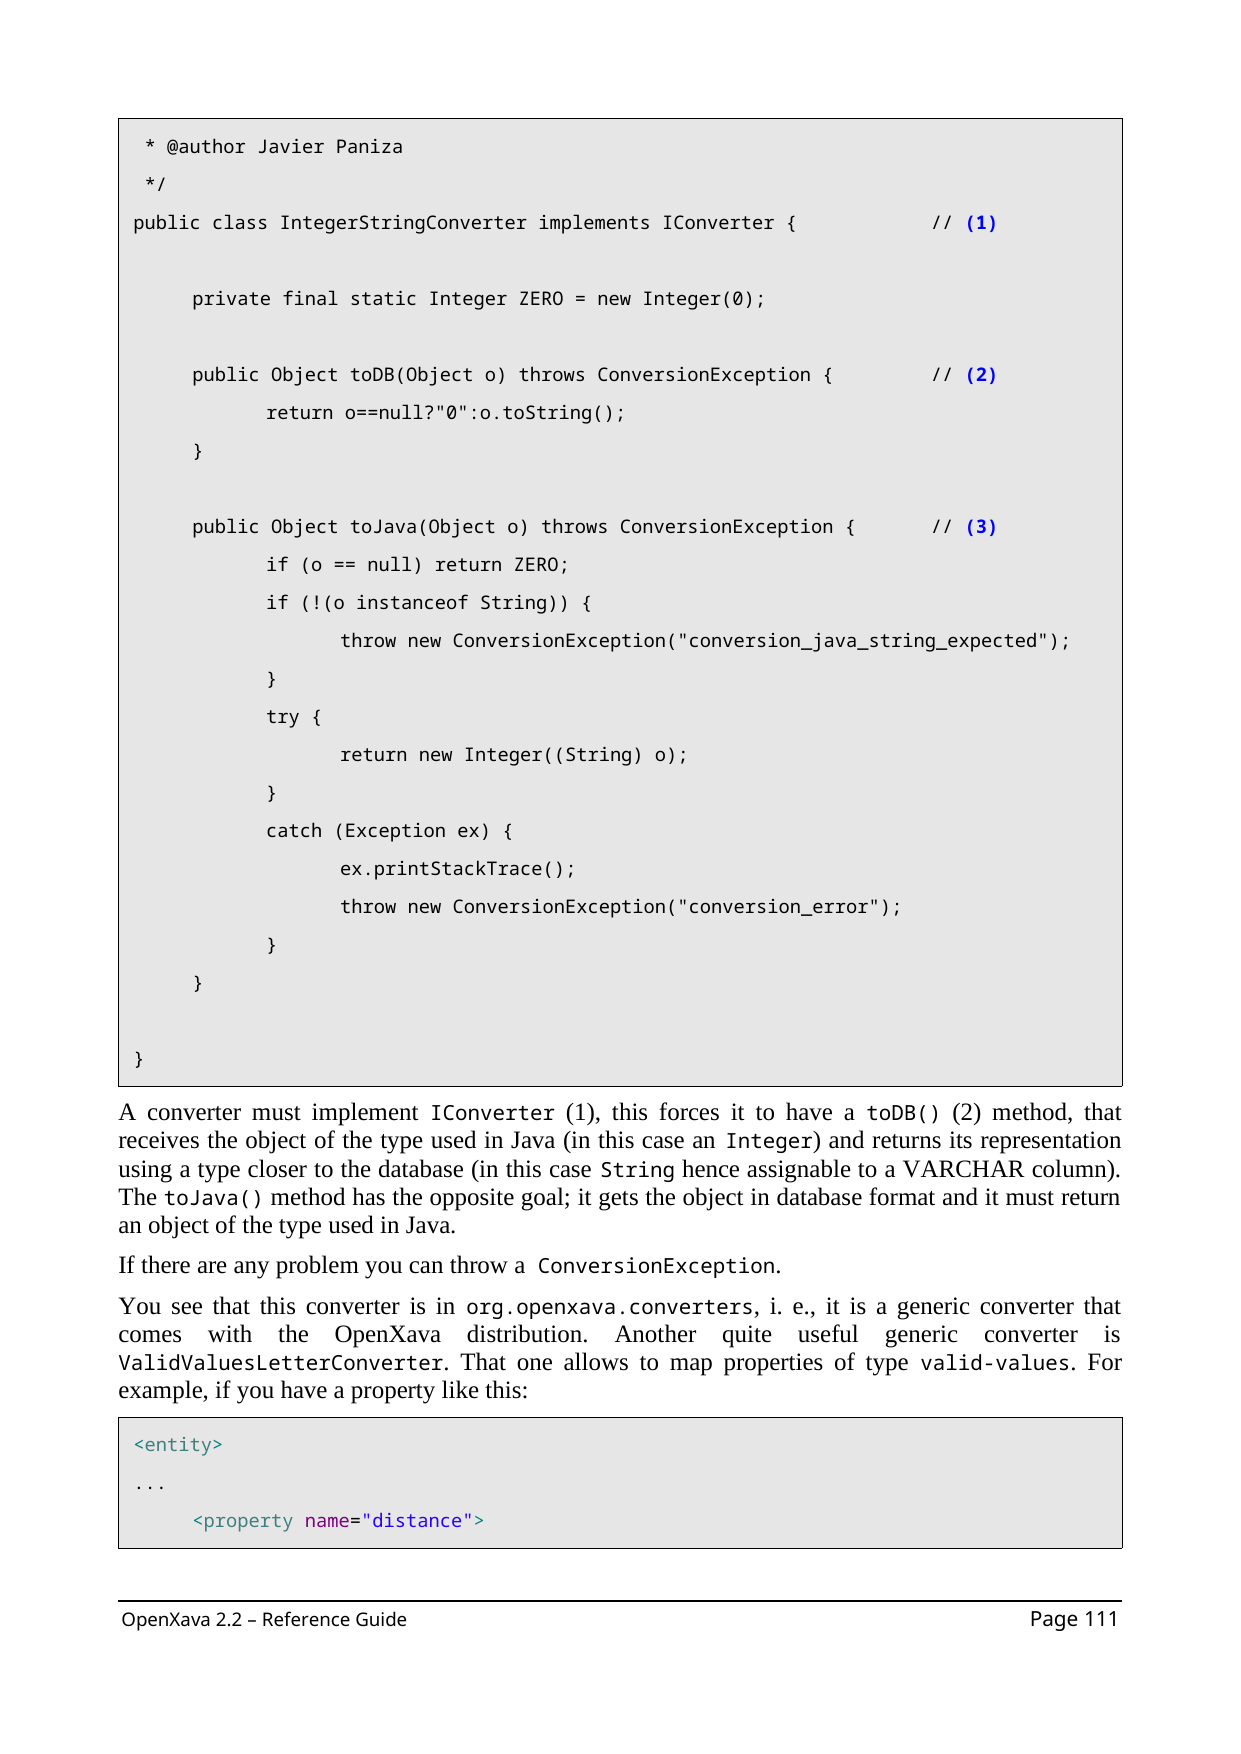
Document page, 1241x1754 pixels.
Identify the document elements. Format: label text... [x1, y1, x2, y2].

text You see that this converter is in org.openxava.converters, i. e., it is a generic converter that comes with the OpenXava distribution. Another quite useful generic converter is ValidValuesLetterConverter. That one allows to map properties of type valid-values. For example, if you have a property like this: [118, 1292, 1122, 1404]
text public Object toDB(Object o) throws ConversionException { // (2) [119, 346, 1122, 384]
text } [119, 1031, 1122, 1086]
text <entity> [119, 1418, 1122, 1455]
text * @author Javier Paniza [119, 119, 1122, 156]
text */ [119, 156, 1122, 194]
text If there are any problem you can throw a ConversionException. [118, 1252, 1122, 1280]
text } [119, 422, 1122, 460]
text public class IntegerStringConverter implements IConverter { // (1) [119, 194, 1122, 232]
text private final static Integer ZERO = new Integer(0); [119, 270, 1122, 308]
text public Object toJava(Object o) throws ConversionException { // (3) [119, 498, 1122, 536]
text catch (Exception ex) { [119, 802, 1122, 841]
text if (!(o instanceof String)) { [119, 574, 1122, 612]
text ... [119, 1455, 1122, 1493]
text } [119, 954, 1122, 993]
text <property name="distance"> [119, 1493, 1122, 1548]
text return new Integer((String) o); [119, 726, 1122, 764]
text ex.printStackTrace(); [119, 841, 1122, 878]
text throw new ConversionException("conversion_java_string_expected"); [119, 612, 1122, 650]
text if (o == null) return ZERO; [119, 536, 1122, 574]
text throw new ConversionException("conversion_error"); [119, 878, 1122, 917]
text } [119, 917, 1122, 954]
text return o==null?"0":o.toString(); [119, 384, 1122, 422]
text } [119, 650, 1122, 688]
text } [119, 764, 1122, 802]
text try { [119, 688, 1122, 726]
text A converter must implement IConverter (1), this forces it to have a toDB() (2) method, that receives the object of the type used in Java (in this case an Integer) and returns its representation using a type closer to the database (in this case String hence assignable to a VARCHAR column). The toJava() method has the opposite goal; it gets the object in database format and it must return an object of the type used in Java. [118, 1098, 1122, 1239]
